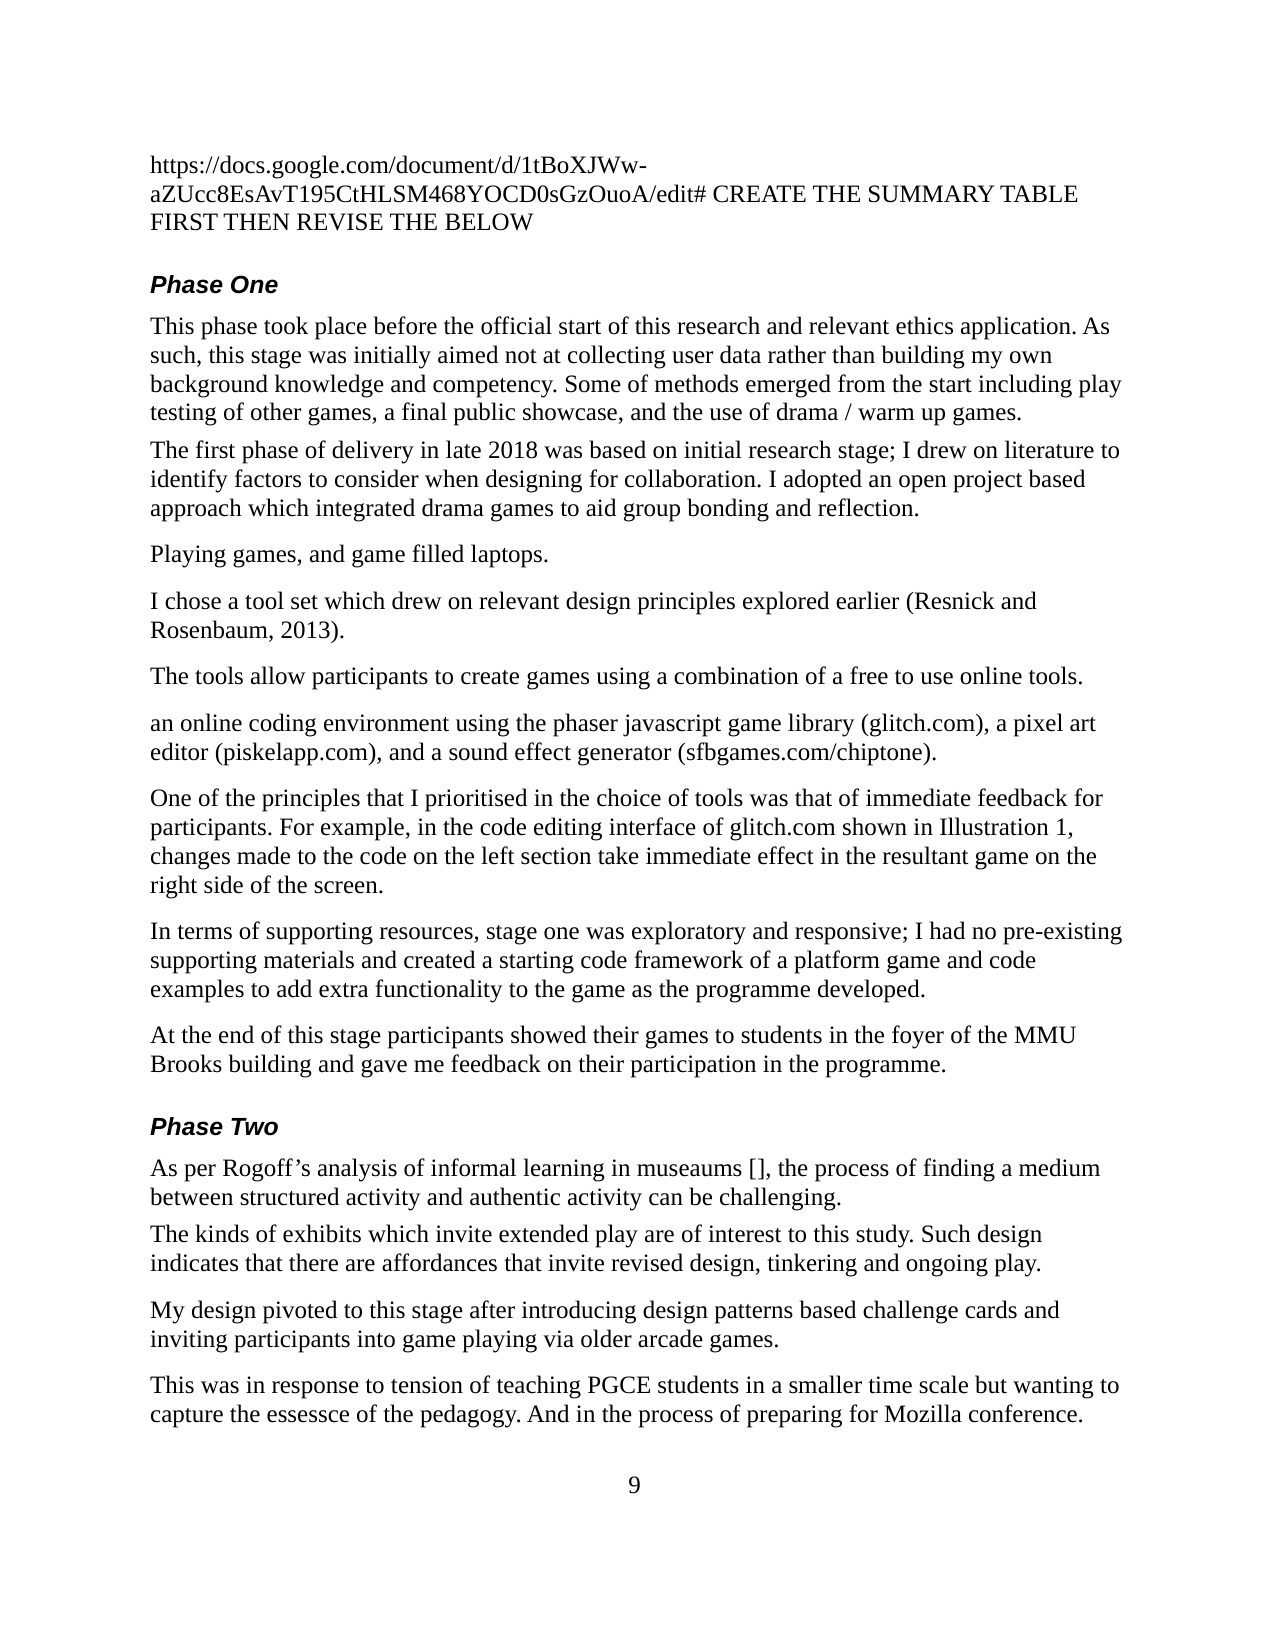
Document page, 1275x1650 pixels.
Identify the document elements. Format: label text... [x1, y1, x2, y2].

text At the end of this stage participants showed their games to students in the foyer of the MMU Brooks building and gave me feedback on their participation in the programme. [150, 1021, 1125, 1078]
subtitle Phase Two [150, 1112, 1125, 1141]
text In terms of supporting resources, stage one was exploratory and responsive; I had no pre-existing supporting materials and created a starting code framework of a platform game and code examples to add extra functionality to the game as the programme developed. [150, 916, 1125, 1003]
subtitle Phase One [150, 270, 1125, 299]
text I chose a tool set which drew on relevant design principles explored earlier (Resnick and Rosenbaum, 2013). [150, 586, 1125, 643]
text This phase took place before the official start of this research and relevant ethics application. As such, this stage was initially aimed not at collecting user data rather than building my own background knowledge and competency. Some of methods emerged from the start including play testing of other games, a final public showcase, and the use of drama / warm up games. [150, 311, 1125, 426]
text As per Rogoff’s analysis of informal learning in museaums [], the process of finding a medium between structured activity and authentic activity can be challenging. [150, 1153, 1125, 1211]
text Playing games, and game filled laptops. [150, 539, 1125, 568]
text This was in response to tension of teaching PGCE students in a smaller time scale but wanting to capture the essessce of the pedagogy. And in the process of preparing for Mozilla conference. [150, 1370, 1125, 1428]
text https://docs.google.com/document/d/1tBoXJWw-aZUcc8EsAvT195CtHLSM468YOCD0sGzOuoA/edit# CREATE THE SUMMARY TABLE FIRST THEN REVISE THE BELOW [150, 150, 1125, 236]
text The kinds of exhibits which invite extended play are of interest to this study. Such design indicates that there are affordances that invite revised design, tinkering and ongoing play. [150, 1219, 1125, 1277]
text The tools allow participants to create games using a combination of a free to use online tools. [150, 661, 1125, 690]
text an online coding environment using the phaser javascript game library (glitch.com), a pixel art editor (piskelapp.com), and a sound effect generator (sfbgames.com/chiptone). [150, 708, 1125, 766]
text My design pivoted to this stage after introducing design patterns based challenge cards and inviting participants into game playing via older arcade games. [150, 1295, 1125, 1352]
text One of the principles that I prioritised in the choice of tools was that of immediate feedback for participants. For example, in the code editing interface of glitch.com shown in Illustration 1, changes made to the code on the left section take immediate effect in the resultant game on the right side of the screen. [150, 783, 1125, 898]
text The first phase of delivery in late 2018 was based on initial research stage; I drew on literature to identify factors to consider when designing for collaboration. I adopted an open project based approach which integrated drama games to aid group bonding and reflection. [150, 435, 1125, 521]
